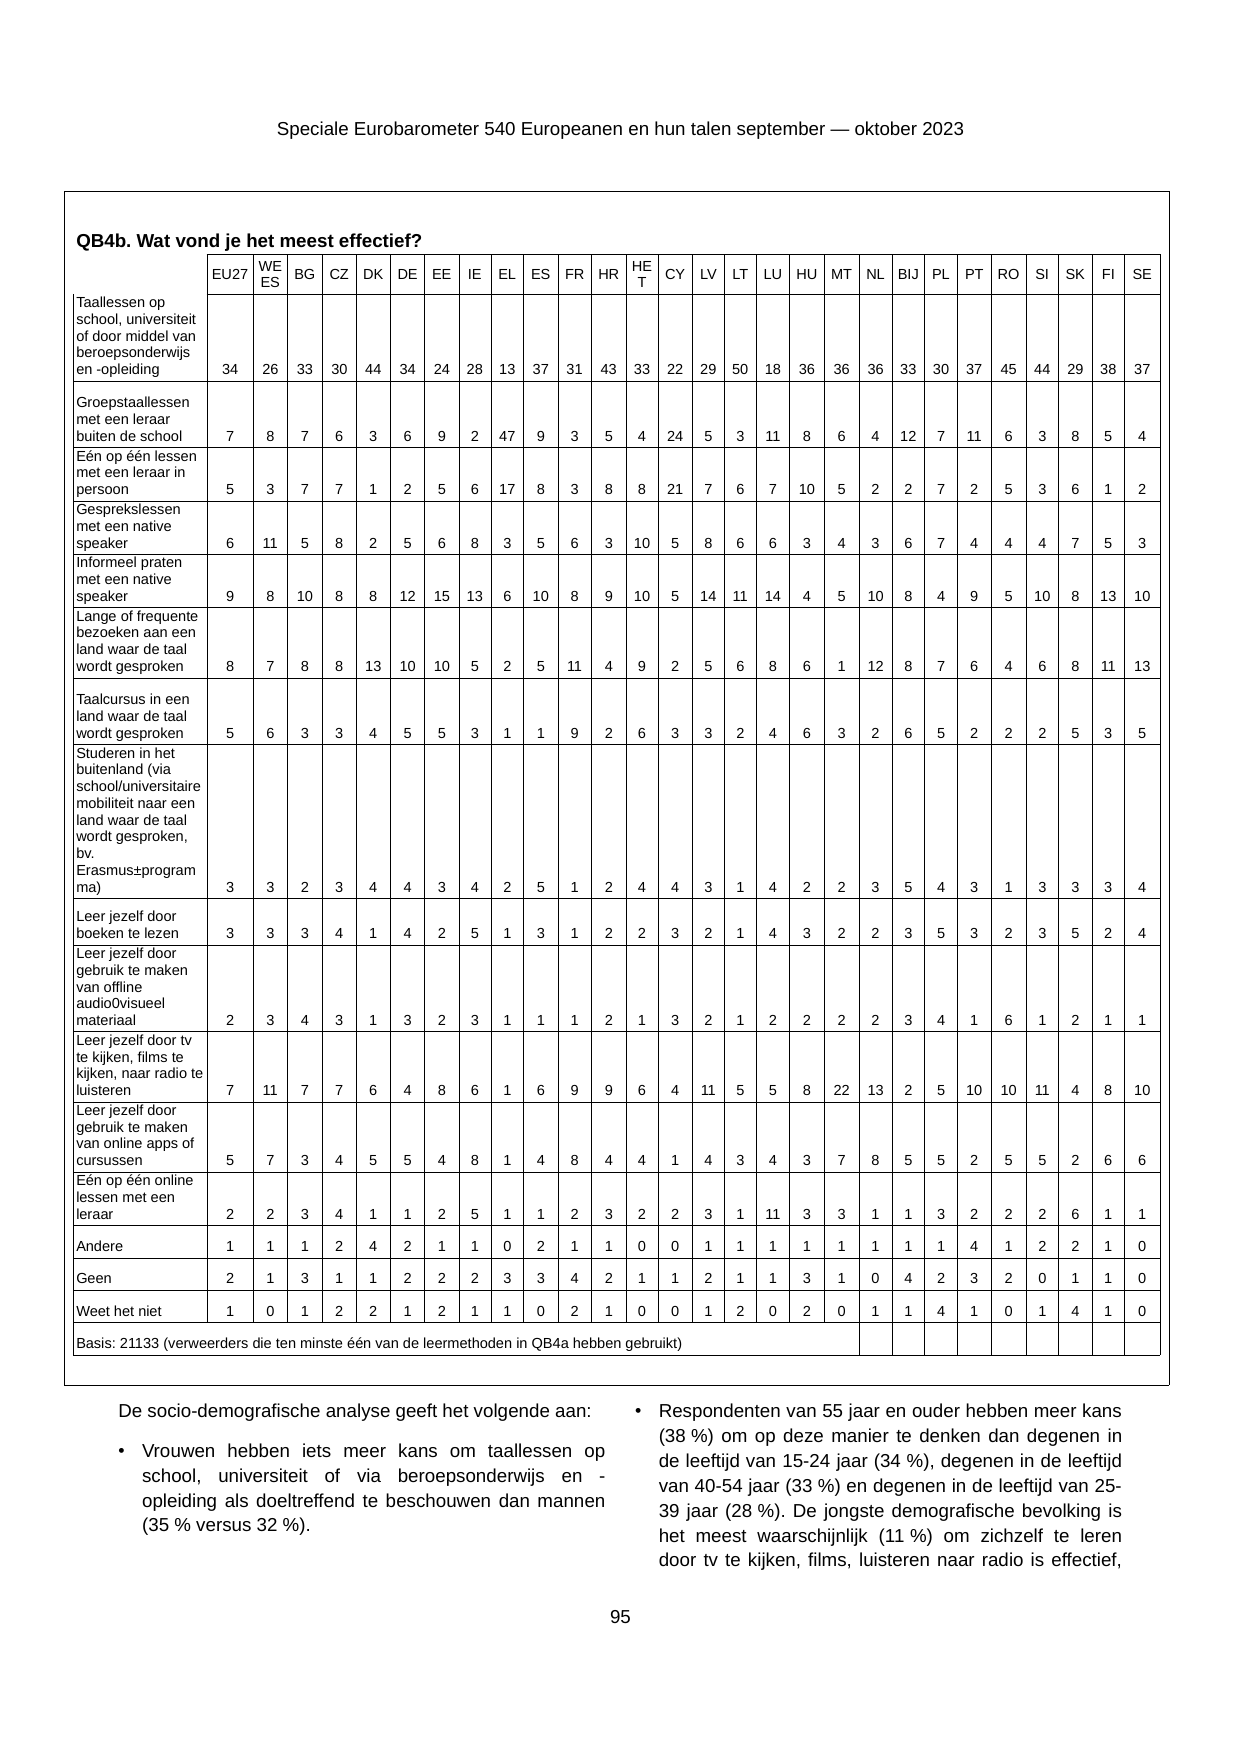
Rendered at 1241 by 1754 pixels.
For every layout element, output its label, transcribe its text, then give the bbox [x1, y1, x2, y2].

table_cell 2 [893, 1032, 924, 1102]
table_cell 4 [627, 1103, 658, 1172]
table_cell 7 [1059, 502, 1092, 554]
table_cell 1 [1093, 1226, 1124, 1257]
table_cell 3 [288, 899, 322, 944]
table_cell 3 [1059, 745, 1092, 898]
table_cell 6 [893, 679, 924, 744]
table_cell 2 [825, 946, 859, 1031]
table_cell 5 [992, 555, 1026, 607]
table_cell 8 [1059, 382, 1092, 447]
table_cell 1 [790, 1226, 824, 1257]
table_cell 4 [524, 1103, 558, 1172]
table_cell 0 [659, 1291, 692, 1322]
table_cell 5 [725, 1032, 756, 1102]
table_cell 11 [1027, 1032, 1058, 1102]
table_cell 4 [925, 555, 957, 607]
table_cell 1 [725, 1226, 756, 1257]
table_header [924, 222, 957, 254]
table_cell 2 [992, 1173, 1026, 1225]
table_cell 4 [391, 1032, 424, 1102]
table_cell 6 [1059, 1173, 1092, 1225]
table_cell 4 [757, 1103, 789, 1172]
table_cell IE [460, 255, 491, 294]
table_cell 14 [693, 555, 724, 607]
table_cell 3 [524, 899, 558, 944]
table_cell 1 [425, 1226, 459, 1257]
table_cell 3 [323, 679, 356, 744]
table_cell 3 [592, 1173, 626, 1225]
table_cell 1 [1093, 1173, 1124, 1225]
table_cell 4 [925, 1291, 957, 1322]
table_cell 24 [425, 295, 459, 381]
table_cell 1 [208, 1291, 253, 1322]
table_cell 7 [323, 1032, 356, 1102]
table_cell 1 [492, 946, 523, 1031]
table_cell 8 [357, 555, 390, 607]
table_header [991, 222, 1026, 254]
table_cell 0 [254, 1291, 287, 1322]
table_cell SE [1125, 255, 1160, 294]
table_cell 0 [492, 1226, 523, 1257]
table_cell NL [860, 255, 892, 294]
table_cell 1 [592, 1291, 626, 1322]
table_cell 3 [559, 448, 591, 501]
table_cell 5 [1027, 1103, 1058, 1172]
table_header [824, 222, 859, 254]
table_cell 1 [559, 899, 591, 944]
table_cell 36 [790, 295, 824, 381]
table_cell 1 [1093, 946, 1124, 1031]
table_cell 2 [208, 1173, 253, 1225]
table_cell 5 [925, 679, 957, 744]
table_cell 3 [323, 745, 356, 898]
table_cell 13 [1093, 555, 1124, 607]
table_cell 3 [860, 502, 892, 554]
table_cell [893, 1323, 924, 1354]
table_cell 28 [460, 295, 491, 381]
table_cell 3 [958, 1259, 991, 1290]
table_cell 3 [825, 1173, 859, 1225]
table_cell 47 [492, 382, 523, 447]
table_cell 4 [323, 899, 356, 944]
table_cell 1 [391, 1291, 424, 1322]
table_cell 4 [925, 745, 957, 898]
table_cell 4 [1125, 899, 1160, 944]
table_cell 11 [725, 555, 756, 607]
table_cell [925, 1323, 957, 1354]
table_cell 3 [460, 679, 491, 744]
table_cell FR [559, 255, 591, 294]
table_cell 8 [893, 608, 924, 677]
table_cell 2 [323, 1291, 356, 1322]
table_cell 6 [725, 502, 756, 554]
table_cell 11 [757, 1173, 789, 1225]
table_cell 8 [693, 502, 724, 554]
table_cell 3 [790, 1259, 824, 1290]
table_cell 9 [592, 555, 626, 607]
table_cell 10 [958, 1032, 991, 1102]
table_cell 5 [893, 745, 924, 898]
table_cell 1 [357, 899, 390, 944]
table_cell 2 [492, 745, 523, 898]
table_cell 3 [492, 502, 523, 554]
table_cell 3 [1093, 679, 1124, 744]
table_cell 2 [825, 899, 859, 944]
table_cell 4 [1125, 745, 1160, 898]
table_cell 1 [860, 1291, 892, 1322]
table_cell 29 [693, 295, 724, 381]
table_cell 6 [627, 1032, 658, 1102]
table_cell 3 [1027, 899, 1058, 944]
table_cell Eén op één online lessen met een leraar [74, 1173, 207, 1225]
table_cell 9 [559, 1032, 591, 1102]
table_cell Studeren in het buitenland (via school/universitaire mobiliteit naar een land waar de taal wordt gesproken, bv. Erasmus±programma) [74, 745, 207, 898]
table_cell 2 [992, 1259, 1026, 1290]
table_cell 2 [1059, 946, 1092, 1031]
table_cell 8 [254, 382, 287, 447]
table_cell 2 [425, 1173, 459, 1225]
table_cell 1 [208, 1226, 253, 1257]
table_cell 5 [893, 1103, 924, 1172]
table_cell 5 [659, 555, 692, 607]
table_cell 3 [391, 946, 424, 1031]
table_cell 1 [725, 946, 756, 1031]
table_cell 2 [323, 1226, 356, 1257]
table_cell 7 [254, 1103, 287, 1172]
table_cell 9 [559, 679, 591, 744]
table_cell 8 [208, 608, 253, 677]
table_cell 36 [825, 295, 859, 381]
table_cell 26 [254, 295, 287, 381]
table_cell 1 [757, 1259, 789, 1290]
table_cell 4 [357, 745, 390, 898]
table_cell RO [992, 255, 1026, 294]
table_cell Weet het niet [74, 1291, 207, 1322]
table_cell 8 [460, 1103, 491, 1172]
table_cell 0 [992, 1291, 1026, 1322]
table_cell 2 [559, 1173, 591, 1225]
table_cell 6 [357, 1032, 390, 1102]
table_cell 7 [925, 502, 957, 554]
table_cell 2 [1059, 1226, 1092, 1257]
table_cell SI [1027, 255, 1058, 294]
table_cell 5 [460, 1173, 491, 1225]
table_cell 1 [725, 745, 756, 898]
table_cell 1 [992, 1226, 1026, 1257]
table_cell 7 [757, 448, 789, 501]
table_cell 1 [893, 1173, 924, 1225]
table_cell 5 [592, 382, 626, 447]
table_cell 2 [425, 1259, 459, 1290]
table_cell CY [659, 255, 692, 294]
table_cell 10 [524, 555, 558, 607]
table_cell 2 [659, 608, 692, 677]
table_cell 2 [958, 1173, 991, 1225]
table_cell 1 [592, 1226, 626, 1257]
table_header QB4b. Wat vond je het meest effectief? [73, 222, 724, 254]
table_cell 10 [627, 502, 658, 554]
table_cell 1 [925, 1226, 957, 1257]
table_cell 11 [757, 382, 789, 447]
table_cell 2 [659, 1173, 692, 1225]
table_cell 5 [925, 1032, 957, 1102]
table_cell 8 [524, 448, 558, 501]
table_cell 9 [627, 608, 658, 677]
table_cell 4 [790, 555, 824, 607]
table_cell 5 [391, 679, 424, 744]
table_cell 1 [893, 1291, 924, 1322]
table_cell 6 [1059, 448, 1092, 501]
table_cell 1 [288, 1291, 322, 1322]
table_cell 6 [1027, 608, 1058, 677]
table_cell 2 [208, 946, 253, 1031]
table_cell 8 [323, 555, 356, 607]
table_cell 7 [925, 382, 957, 447]
table_cell 1 [757, 1226, 789, 1257]
table_cell 0 [1027, 1259, 1058, 1290]
table_cell 2 [860, 946, 892, 1031]
table_header [1092, 222, 1124, 254]
table_cell 34 [391, 295, 424, 381]
table_cell 5 [757, 1032, 789, 1102]
table_cell 2 [460, 382, 491, 447]
table_cell 3 [492, 1259, 523, 1290]
table_cell 4 [659, 745, 692, 898]
table_cell 13 [357, 608, 390, 677]
table_cell 4 [592, 608, 626, 677]
table_cell BIJ [893, 255, 924, 294]
table_cell 44 [1027, 295, 1058, 381]
table_cell 3 [790, 1103, 824, 1172]
table_cell Leer jezelf door gebruik te maken van offline audio0visueel materiaal [74, 946, 207, 1031]
table_cell 8 [893, 555, 924, 607]
table_cell 6 [790, 608, 824, 677]
table_cell 4 [693, 1103, 724, 1172]
table_cell 1 [357, 448, 390, 501]
table_cell 38 [1093, 295, 1124, 381]
table_cell 24 [659, 382, 692, 447]
table_cell 1 [492, 679, 523, 744]
table_cell 7 [208, 1032, 253, 1102]
table_cell 2 [693, 899, 724, 944]
table_cell 10 [1125, 555, 1160, 607]
table_header [957, 222, 991, 254]
table_cell 6 [958, 608, 991, 677]
table_cell 30 [323, 295, 356, 381]
table_cell 1 [357, 946, 390, 1031]
table_cell 12 [860, 608, 892, 677]
table_cell 3 [693, 1173, 724, 1225]
table_cell 1 [1059, 1259, 1092, 1290]
table_cell 5 [1059, 679, 1092, 744]
table_cell 2 [958, 1103, 991, 1172]
table_cell 2 [288, 745, 322, 898]
table_cell Leer jezelf door boeken te lezen [74, 899, 207, 944]
table_cell 2 [391, 1259, 424, 1290]
table_cell [1027, 1323, 1058, 1354]
table_cell 8 [757, 608, 789, 677]
table_cell 2 [1059, 1103, 1092, 1172]
table_cell 1 [725, 1173, 756, 1225]
table_cell 45 [992, 295, 1026, 381]
table_cell Geen [74, 1259, 207, 1290]
table_cell 2 [357, 1291, 390, 1322]
table_cell 6 [1093, 1103, 1124, 1172]
table_cell 3 [659, 946, 692, 1031]
table_cell 33 [627, 295, 658, 381]
table_cell 22 [825, 1032, 859, 1102]
table_cell 7 [925, 608, 957, 677]
table_cell 5 [208, 1103, 253, 1172]
table_cell 4 [460, 745, 491, 898]
table_cell 37 [958, 295, 991, 381]
table_cell 1 [460, 1291, 491, 1322]
table_header [1058, 222, 1092, 254]
table_cell 1 [524, 679, 558, 744]
table_cell 6 [992, 382, 1026, 447]
table_cell 1 [825, 1226, 859, 1257]
table_cell DK [357, 255, 390, 294]
table_cell 4 [860, 382, 892, 447]
table_cell 4 [992, 502, 1026, 554]
table_cell 6 [524, 1032, 558, 1102]
table_cell 4 [288, 946, 322, 1031]
table_cell [860, 1323, 892, 1354]
table_cell 4 [825, 502, 859, 554]
table_cell 3 [790, 899, 824, 944]
table_cell 8 [790, 1032, 824, 1102]
table_cell 18 [757, 295, 789, 381]
table_cell 0 [1125, 1259, 1160, 1290]
table_cell 2 [1093, 899, 1124, 944]
table_cell 1 [460, 1226, 491, 1257]
table_cell 44 [357, 295, 390, 381]
table_cell 2 [391, 1226, 424, 1257]
table_cell 10 [1125, 1032, 1160, 1102]
table_cell 6 [1125, 1103, 1160, 1172]
table_cell 4 [757, 899, 789, 944]
table_cell 2 [627, 899, 658, 944]
table_cell 31 [559, 295, 591, 381]
table_cell 5 [992, 448, 1026, 501]
table_cell Informeel praten met een native speaker [74, 555, 207, 607]
table_cell 37 [524, 295, 558, 381]
table_cell 1 [288, 1226, 322, 1257]
table_cell 1 [1125, 1173, 1160, 1225]
table_cell 2 [559, 1291, 591, 1322]
table_cell 2 [860, 679, 892, 744]
table_cell 2 [492, 608, 523, 677]
table_cell 0 [757, 1291, 789, 1322]
table_cell 3 [925, 1173, 957, 1225]
table_cell 1 [492, 899, 523, 944]
table_cell 3 [659, 679, 692, 744]
table_cell 1 [524, 946, 558, 1031]
table_cell 8 [1059, 608, 1092, 677]
table_cell 2 [627, 1173, 658, 1225]
table_header [859, 222, 892, 254]
table_cell 7 [925, 448, 957, 501]
table_cell 3 [288, 679, 322, 744]
table_cell 2 [825, 745, 859, 898]
table_cell 1 [659, 1259, 692, 1290]
table_cell 3 [254, 448, 287, 501]
table_cell 1 [1093, 448, 1124, 501]
table_cell 12 [893, 382, 924, 447]
table_cell 2 [592, 899, 626, 944]
table_cell Groepstaallessen met een leraar buiten de school [74, 382, 207, 447]
table_cell 1 [492, 1173, 523, 1225]
table_cell 1 [1093, 1259, 1124, 1290]
list Respondenten van 55 jaar en ouder hebben meer kans (38 %) om op deze manier te denken dan degenen in de leeftijd van 15-24 jaar (34 %), degenen in de leeftijd van 40-54 jaar (33 %) en degenen in de leeftijd van 25-39 jaar (28 %). De jongste demografische bevolking is het meest waarschijnlijk (11 %) om zichzelf te leren door tv te kijken, films, luisteren naar radio is effectief, [635, 1386, 1122, 1571]
table_cell 5 [460, 608, 491, 677]
table_cell 4 [627, 382, 658, 447]
table_cell 4 [1027, 502, 1058, 554]
table_cell 10 [860, 555, 892, 607]
table_header [1124, 222, 1160, 254]
table_cell 6 [725, 448, 756, 501]
table_cell 34 [208, 295, 253, 381]
table_cell 5 [1059, 899, 1092, 944]
table_cell 4 [757, 679, 789, 744]
table_cell 2 [1125, 448, 1160, 501]
table_cell 3 [1093, 745, 1124, 898]
table_cell 3 [288, 1259, 322, 1290]
table_cell PT [958, 255, 991, 294]
table_cell 3 [725, 1103, 756, 1172]
table_cell 1 [627, 1259, 658, 1290]
text [65, 192, 1169, 1385]
table_cell EE [425, 255, 459, 294]
table_cell 6 [790, 679, 824, 744]
table_cell CZ [323, 255, 356, 294]
table_cell 11 [1093, 608, 1124, 677]
table_cell 7 [254, 608, 287, 677]
table_cell EU27 [208, 255, 253, 294]
table_cell 1 [254, 1259, 287, 1290]
table_cell 0 [627, 1226, 658, 1257]
table_cell 4 [559, 1259, 591, 1290]
table_cell 6 [757, 502, 789, 554]
table_cell MT [825, 255, 859, 294]
table_cell 2 [790, 1291, 824, 1322]
table_cell 2 [592, 946, 626, 1031]
table_cell 22 [659, 295, 692, 381]
table_cell 0 [627, 1291, 658, 1322]
table_cell HR [592, 255, 626, 294]
table_cell 1 [958, 1291, 991, 1322]
table_cell PL [925, 255, 957, 294]
table_cell 8 [1093, 1032, 1124, 1102]
table_cell 8 [860, 1103, 892, 1172]
table_header [892, 222, 924, 254]
table_cell 11 [559, 608, 591, 677]
table_cell 5 [425, 448, 459, 501]
table_cell 8 [323, 608, 356, 677]
table_cell 2 [357, 502, 390, 554]
table_cell 6 [559, 502, 591, 554]
table_cell 2 [592, 745, 626, 898]
table_cell 1 [1093, 1291, 1124, 1322]
table_cell 3 [592, 502, 626, 554]
table_cell 7 [693, 448, 724, 501]
table_cell 29 [1059, 295, 1092, 381]
table_cell 3 [254, 946, 287, 1031]
table_cell 1 [1027, 1291, 1058, 1322]
table_cell 5 [391, 1103, 424, 1172]
table_cell 1 [492, 1103, 523, 1172]
table_cell 9 [592, 1032, 626, 1102]
table_cell 10 [391, 608, 424, 677]
table_cell 2 [693, 946, 724, 1031]
table_cell 1 [559, 745, 591, 898]
table_cell 43 [592, 295, 626, 381]
table_cell 4 [1059, 1032, 1092, 1102]
table_cell 3 [790, 1173, 824, 1225]
table_cell 2 [757, 946, 789, 1031]
table_cell [73, 254, 207, 294]
table_cell 3 [559, 382, 591, 447]
table_cell 5 [693, 608, 724, 677]
table_cell SK [1059, 255, 1092, 294]
table_cell 4 [323, 1103, 356, 1172]
table_cell 4 [958, 502, 991, 554]
table_cell 0 [860, 1259, 892, 1290]
table_cell 1 [391, 1173, 424, 1225]
table_cell 4 [958, 1226, 991, 1257]
table_cell 3 [860, 745, 892, 898]
table_cell DE [391, 255, 424, 294]
table_cell 2 [860, 899, 892, 944]
table_cell 5 [925, 899, 957, 944]
table_cell 0 [1125, 1291, 1160, 1322]
table_cell 6 [725, 608, 756, 677]
table_cell 5 [524, 745, 558, 898]
table_cell 13 [460, 555, 491, 607]
table_cell 2 [992, 679, 1026, 744]
table_cell 5 [524, 608, 558, 677]
table_cell 12 [391, 555, 424, 607]
table_cell 8 [592, 448, 626, 501]
table_header [1026, 222, 1058, 254]
table_cell 2 [860, 448, 892, 501]
table_cell 11 [254, 1032, 287, 1102]
table_cell 2 [925, 1259, 957, 1290]
table_cell 4 [1125, 382, 1160, 447]
table_cell 4 [1059, 1291, 1092, 1322]
table_cell 21 [659, 448, 692, 501]
table_cell 2 [524, 1226, 558, 1257]
table_cell 9 [958, 555, 991, 607]
table_cell 8 [790, 382, 824, 447]
table_cell Leer jezelf door tv te kijken, films te kijken, naar radio te luisteren [74, 1032, 207, 1102]
table_cell 3 [790, 502, 824, 554]
table_cell 5 [425, 679, 459, 744]
table_cell [992, 1323, 1026, 1354]
list Vrouwen hebben iets meer kans om taallessen op school, universiteit of via beroepsonderwijs en -opleiding als doeltreffend te beschouwen dan mannen (35 % versus 32 %). [118, 1440, 605, 1536]
table_cell LT [725, 255, 756, 294]
table_cell 5 [992, 1103, 1026, 1172]
table_cell 1 [693, 1291, 724, 1322]
table_cell Andere [74, 1226, 207, 1257]
table_cell 1 [559, 1226, 591, 1257]
table_cell 2 [1027, 1173, 1058, 1225]
table_cell [958, 1323, 991, 1354]
table_cell BG [288, 255, 322, 294]
table_cell 1 [323, 1259, 356, 1290]
table_cell 2 [1027, 679, 1058, 744]
table_cell LU [757, 255, 789, 294]
table_cell 3 [1027, 448, 1058, 501]
table_cell 7 [825, 1103, 859, 1172]
table_cell 1 [860, 1173, 892, 1225]
table_cell [1093, 1323, 1124, 1354]
table_cell 4 [757, 745, 789, 898]
table_cell 1 [254, 1226, 287, 1257]
table_cell 2 [425, 1291, 459, 1322]
table_cell 0 [825, 1291, 859, 1322]
table_cell 1 [627, 946, 658, 1031]
table_cell 11 [693, 1032, 724, 1102]
table_cell HET [627, 255, 658, 294]
table_cell HU [790, 255, 824, 294]
table_cell 2 [592, 1259, 626, 1290]
table_cell 3 [254, 745, 287, 898]
table_cell 10 [425, 608, 459, 677]
table_cell 13 [492, 295, 523, 381]
table_cell Eén op één lessen met een leraar in persoon [74, 448, 207, 501]
table_cell 30 [925, 295, 957, 381]
table_cell 6 [425, 502, 459, 554]
table_cell 11 [254, 502, 287, 554]
table_header [789, 222, 824, 254]
table_cell 3 [725, 382, 756, 447]
table_cell 37 [1125, 295, 1160, 381]
table_header [756, 222, 789, 254]
table_cell 4 [627, 745, 658, 898]
table_cell 4 [357, 1226, 390, 1257]
text [118, 177, 605, 191]
table_cell 3 [208, 745, 253, 898]
table_cell 2 [693, 1259, 724, 1290]
table_cell Taallessen op school, universiteit of door middel van beroepsonderwijs en -opleiding [74, 294, 207, 381]
table_cell 1 [357, 1259, 390, 1290]
table_cell 3 [958, 899, 991, 944]
table_cell 10 [1027, 555, 1058, 607]
table_cell 2 [254, 1173, 287, 1225]
table_cell 4 [925, 946, 957, 1031]
table_cell 3 [825, 679, 859, 744]
table_cell 5 [460, 899, 491, 944]
table_cell 7 [288, 382, 322, 447]
table_cell 8 [460, 502, 491, 554]
table_cell 2 [725, 679, 756, 744]
table_cell Gesprekslessen met een native speaker [74, 502, 207, 554]
table_cell 10 [992, 1032, 1026, 1102]
table_cell 2 [790, 745, 824, 898]
table_cell 2 [391, 448, 424, 501]
table_cell 6 [825, 382, 859, 447]
table_cell 5 [1125, 679, 1160, 744]
table_cell 3 [693, 679, 724, 744]
table_cell 2 [790, 946, 824, 1031]
table_cell 1 [524, 1173, 558, 1225]
table_cell 6 [391, 382, 424, 447]
table_cell 1 [958, 946, 991, 1031]
table_cell 50 [725, 295, 756, 381]
table_cell 1 [559, 946, 591, 1031]
table_cell 5 [357, 1103, 390, 1172]
table_cell FI [1093, 255, 1124, 294]
table_cell 3 [460, 946, 491, 1031]
table_cell 3 [425, 745, 459, 898]
table_cell 3 [659, 899, 692, 944]
table_cell 2 [425, 899, 459, 944]
table_cell 3 [288, 1173, 322, 1225]
table_cell 6 [323, 382, 356, 447]
table_cell EL [492, 255, 523, 294]
table_cell 4 [592, 1103, 626, 1172]
table_cell Leer jezelf door gebruik te maken van online apps of cursussen [74, 1103, 207, 1172]
table_cell 3 [958, 745, 991, 898]
table_cell 1 [860, 1226, 892, 1257]
table_cell 5 [208, 679, 253, 744]
table_cell 6 [460, 1032, 491, 1102]
table_cell 6 [627, 679, 658, 744]
table_cell 1 [825, 608, 859, 677]
table_cell 4 [425, 1103, 459, 1172]
table_cell 3 [254, 899, 287, 944]
table_cell 2 [425, 946, 459, 1031]
table_cell 5 [825, 448, 859, 501]
table_cell 9 [425, 382, 459, 447]
table_cell 3 [1027, 382, 1058, 447]
table_cell 6 [460, 448, 491, 501]
table_cell 1 [693, 1226, 724, 1257]
table_cell 6 [992, 946, 1026, 1031]
table_header [724, 222, 756, 254]
table_cell 8 [559, 555, 591, 607]
table_cell 0 [1125, 1226, 1160, 1257]
table_cell 11 [958, 382, 991, 447]
table_cell 0 [524, 1291, 558, 1322]
table_cell 5 [925, 1103, 957, 1172]
table_cell 7 [288, 1032, 322, 1102]
table_cell 6 [208, 502, 253, 554]
table_cell 1 [725, 899, 756, 944]
table_cell Lange of frequente bezoeken aan een land waar de taal wordt gesproken [74, 608, 207, 677]
table_cell 5 [1093, 382, 1124, 447]
table_cell 5 [208, 448, 253, 501]
table_cell 2 [992, 899, 1026, 944]
table_cell 7 [288, 448, 322, 501]
table_cell 2 [208, 1259, 253, 1290]
table_cell Taalcursus in een land waar de taal wordt gesproken [74, 679, 207, 744]
table_cell 13 [860, 1032, 892, 1102]
table_cell 1 [492, 1291, 523, 1322]
table_cell 4 [893, 1259, 924, 1290]
table_cell 3 [1027, 745, 1058, 898]
table_cell 5 [391, 502, 424, 554]
table_cell Basis: 21133 (verweerders die ten minste één van de leermethoden in QB4a hebben gebruikt) [74, 1323, 859, 1354]
table_cell 8 [288, 608, 322, 677]
table_cell 5 [659, 502, 692, 554]
table_cell 1 [492, 1032, 523, 1102]
table_cell [1059, 1323, 1092, 1354]
table_cell 5 [693, 382, 724, 447]
table_cell 3 [1125, 502, 1160, 554]
table_cell 5 [524, 502, 558, 554]
table_cell 5 [1093, 502, 1124, 554]
table_cell 8 [323, 502, 356, 554]
table_cell 1 [893, 1226, 924, 1257]
table_cell WEES [254, 255, 287, 294]
table_cell 2 [1027, 1226, 1058, 1257]
table_cell 6 [492, 555, 523, 607]
table_cell 14 [757, 555, 789, 607]
table_cell 36 [860, 295, 892, 381]
table_cell ES [524, 255, 558, 294]
table_cell [1125, 1323, 1160, 1354]
table_cell 10 [627, 555, 658, 607]
table_cell 13 [1125, 608, 1160, 677]
table_cell 4 [357, 679, 390, 744]
table_cell 7 [208, 382, 253, 447]
table_cell 8 [425, 1032, 459, 1102]
table_cell 4 [391, 899, 424, 944]
table_cell 8 [627, 448, 658, 501]
table_cell 33 [893, 295, 924, 381]
table_cell 2 [592, 679, 626, 744]
table_cell 2 [958, 679, 991, 744]
table_cell 15 [425, 555, 459, 607]
table_cell 1 [992, 745, 1026, 898]
table_cell 1 [1125, 946, 1160, 1031]
table_cell 10 [288, 555, 322, 607]
table_cell 3 [208, 899, 253, 944]
table_cell 1 [659, 1103, 692, 1172]
table_cell 6 [254, 679, 287, 744]
table_cell 8 [254, 555, 287, 607]
table_cell 4 [992, 608, 1026, 677]
table_cell 3 [357, 382, 390, 447]
table_cell 1 [825, 1259, 859, 1290]
table_cell 2 [725, 1291, 756, 1322]
table_cell 3 [893, 946, 924, 1031]
table_cell 0 [659, 1226, 692, 1257]
table_cell 4 [391, 745, 424, 898]
table_cell 2 [893, 448, 924, 501]
table_cell 1 [725, 1259, 756, 1290]
table_cell 5 [288, 502, 322, 554]
table_cell 2 [460, 1259, 491, 1290]
table_cell 3 [323, 946, 356, 1031]
table_cell 17 [492, 448, 523, 501]
table_cell 8 [1059, 555, 1092, 607]
table_cell 8 [559, 1103, 591, 1172]
table_cell 1 [357, 1173, 390, 1225]
table_cell 33 [288, 295, 322, 381]
table_cell 4 [323, 1173, 356, 1225]
table_cell 3 [288, 1103, 322, 1172]
table_cell 3 [893, 899, 924, 944]
table_cell 2 [958, 448, 991, 501]
table_cell 9 [524, 382, 558, 447]
table_cell 4 [659, 1032, 692, 1102]
text De socio-demografische analyse geeft het volgende aan: [118, 1386, 605, 1422]
table_cell 3 [524, 1259, 558, 1290]
table_cell 1 [1027, 946, 1058, 1031]
table_cell 3 [693, 745, 724, 898]
table_cell 6 [893, 502, 924, 554]
table_cell 5 [825, 555, 859, 607]
table_cell 7 [323, 448, 356, 501]
table_cell LV [693, 255, 724, 294]
table_cell 9 [208, 555, 253, 607]
table_cell 10 [790, 448, 824, 501]
